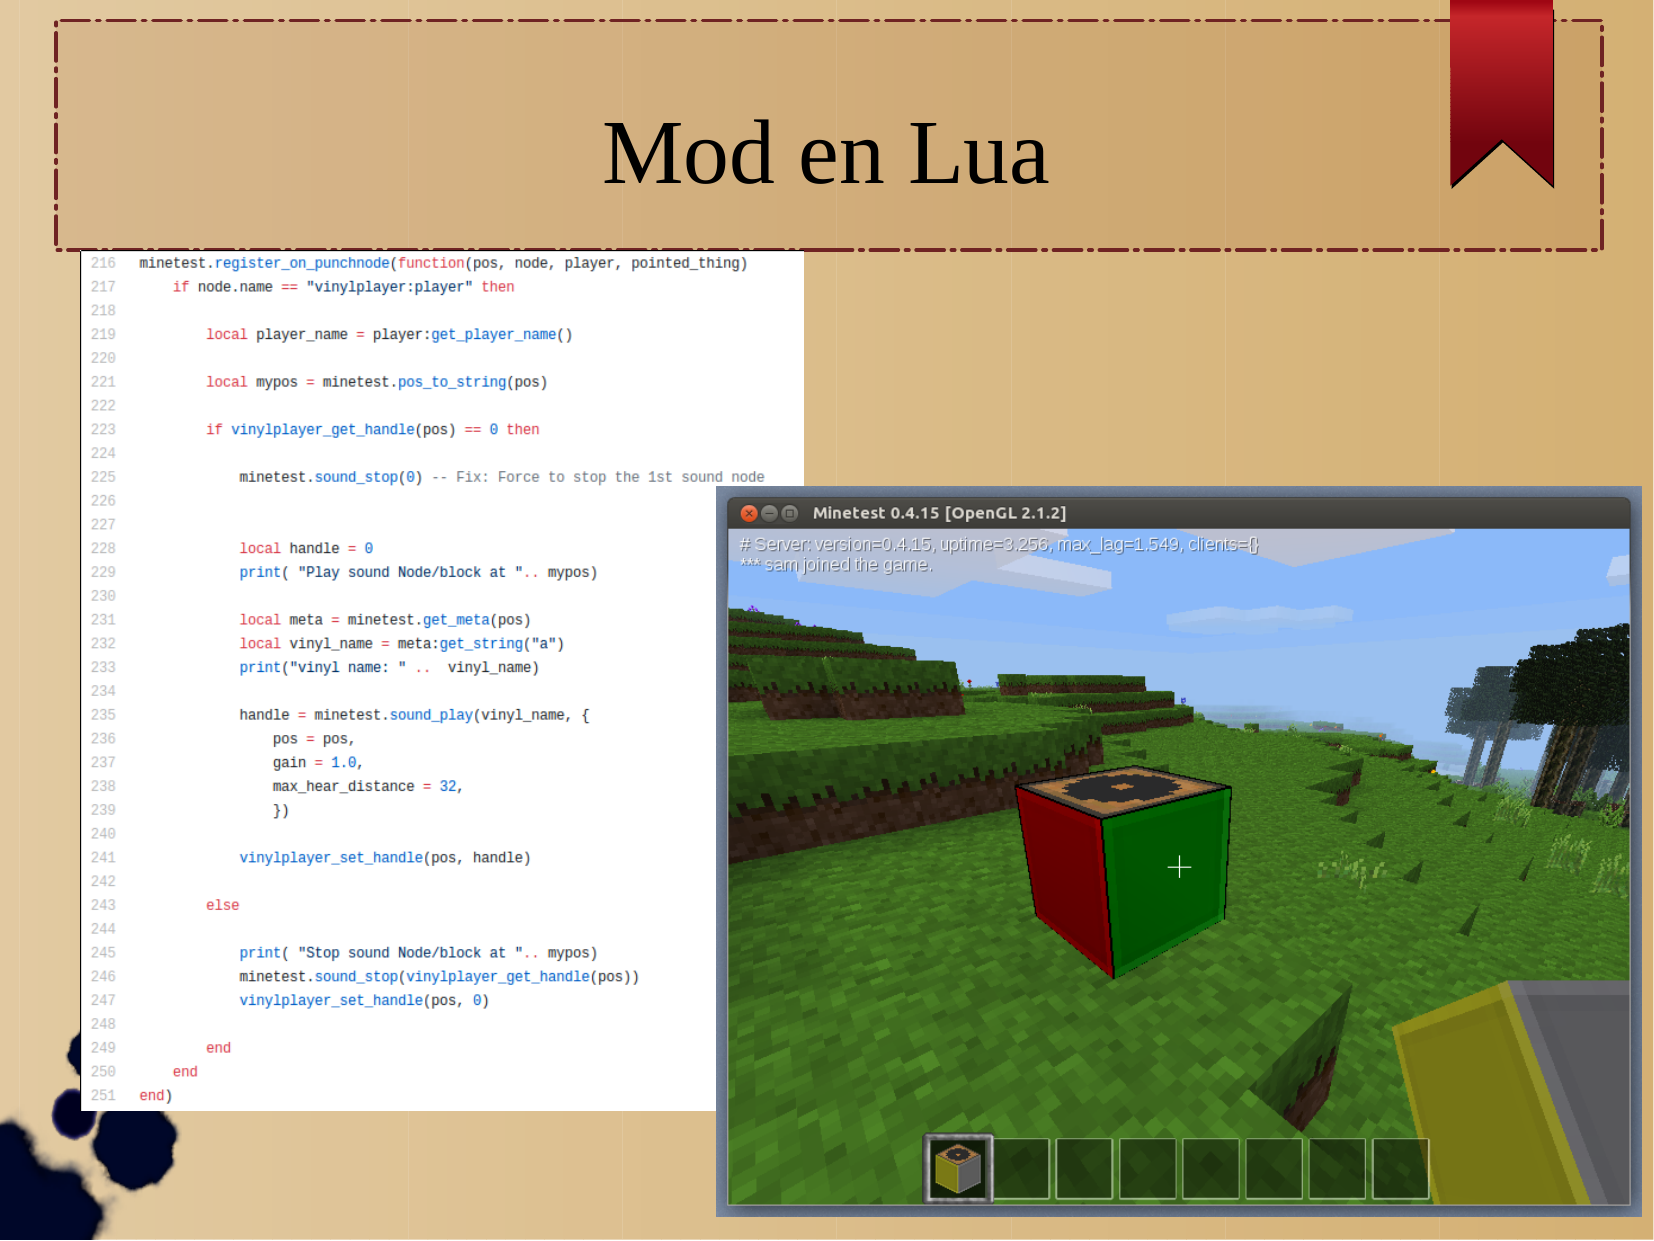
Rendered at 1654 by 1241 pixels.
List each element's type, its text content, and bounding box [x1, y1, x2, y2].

picture [80, 250, 1642, 1217]
title Mod en Lua [82, 49, 1571, 257]
